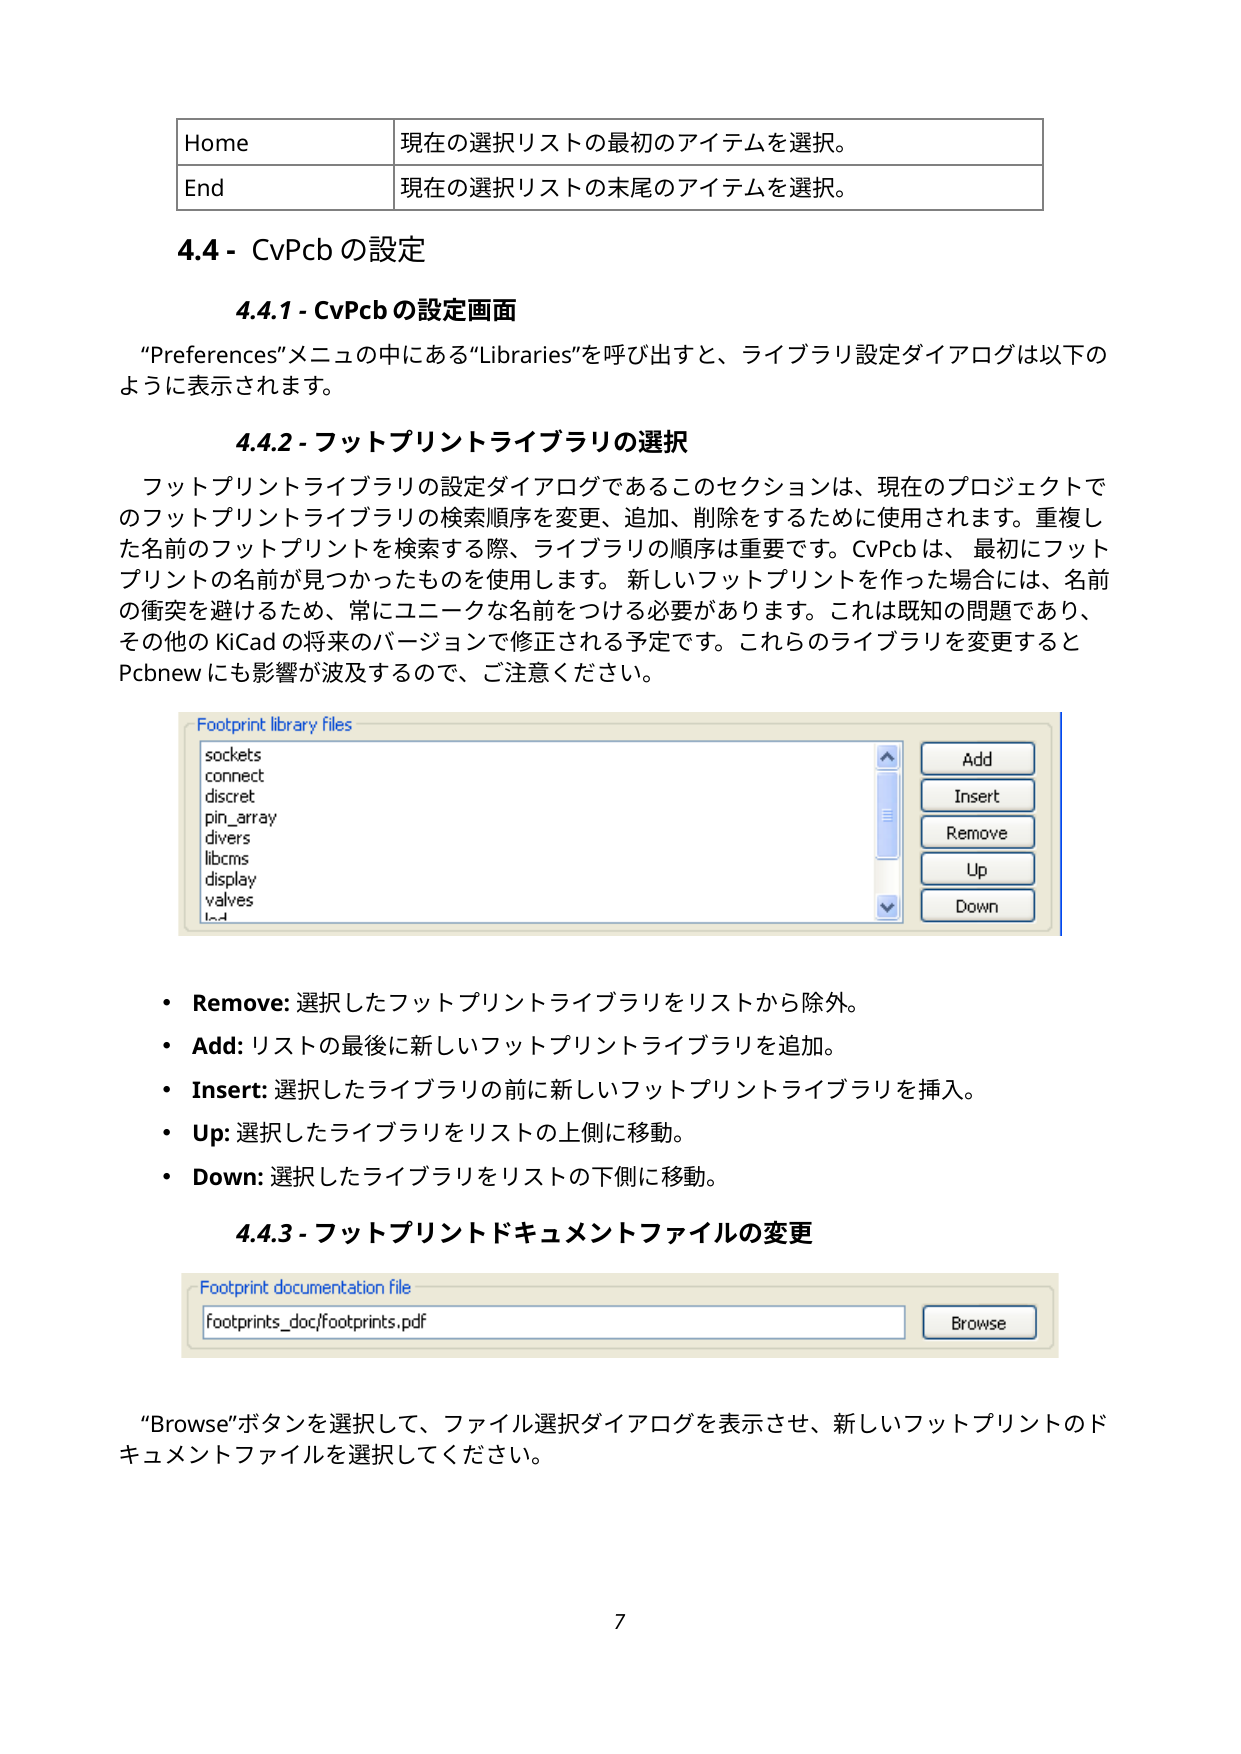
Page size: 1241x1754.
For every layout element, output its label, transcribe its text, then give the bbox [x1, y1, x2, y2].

table_cell 現在の選択リストの末尾のアイテムを選択。 [395, 166, 1042, 209]
table_cell End [178, 166, 393, 209]
subtitle フットプリントドキュメントファイルの変更 [236, 1216, 1122, 1250]
list Insert: 選択したライブラリの前に新しいフットプリントライブラリを挿入。 [162, 1073, 1122, 1104]
list Up: 選択したライブラリをリストの上側に移動。 [162, 1117, 1122, 1148]
subtitle CvPcbの設定画面 [236, 293, 1122, 327]
text “Preferences”メニュの中にある“Libraries”を呼び出すと、ライブラリ設定ダイアログは以下のように表示されます。 [118, 338, 1122, 401]
subtitle CvPcbの設定 [177, 229, 1122, 269]
table_cell Home [178, 120, 393, 164]
text フットプリントライブラリの設定ダイアログであるこのセクションは、現在のプロジェクトでのフットプリントライブラリの検索順序を変更、追加、削除をするために使用されます。重複した名前のフットプリントを検索する際、ライブラリの順序は重要です。CvPcbは、 最初にフットプリントの名前が見つかったものを使用します。 新しいフットプリントを作った場合には、名前の衝突を避けるため、常にユニークな名前をつける必要があります。これは既知の問題であり、その他のKiCadの将来のバージョンで修正される予定です。これらのライブラリを変更するとPcbnewにも影響が波及するので、ご注意ください。 [118, 471, 1122, 688]
list Remove: 選択したフットプリントライブラリをリストから除外。 [162, 986, 1122, 1017]
table_cell 現在の選択リストの最初のアイテムを選択。 [395, 120, 1042, 164]
subtitle フットプリントライブラリの選択 [236, 425, 1122, 459]
text “Browse”ボタンを選択して、ファイル選択ダイアログを表示させ、新しいフットプリントのドキュメントファイルを選択してください。 [118, 1408, 1122, 1470]
list Add: リストの最後に新しいフットプリントライブラリを追加。 [162, 1030, 1122, 1061]
list Down: 選択したライブラリをリストの下側に移動。 [162, 1161, 1122, 1192]
